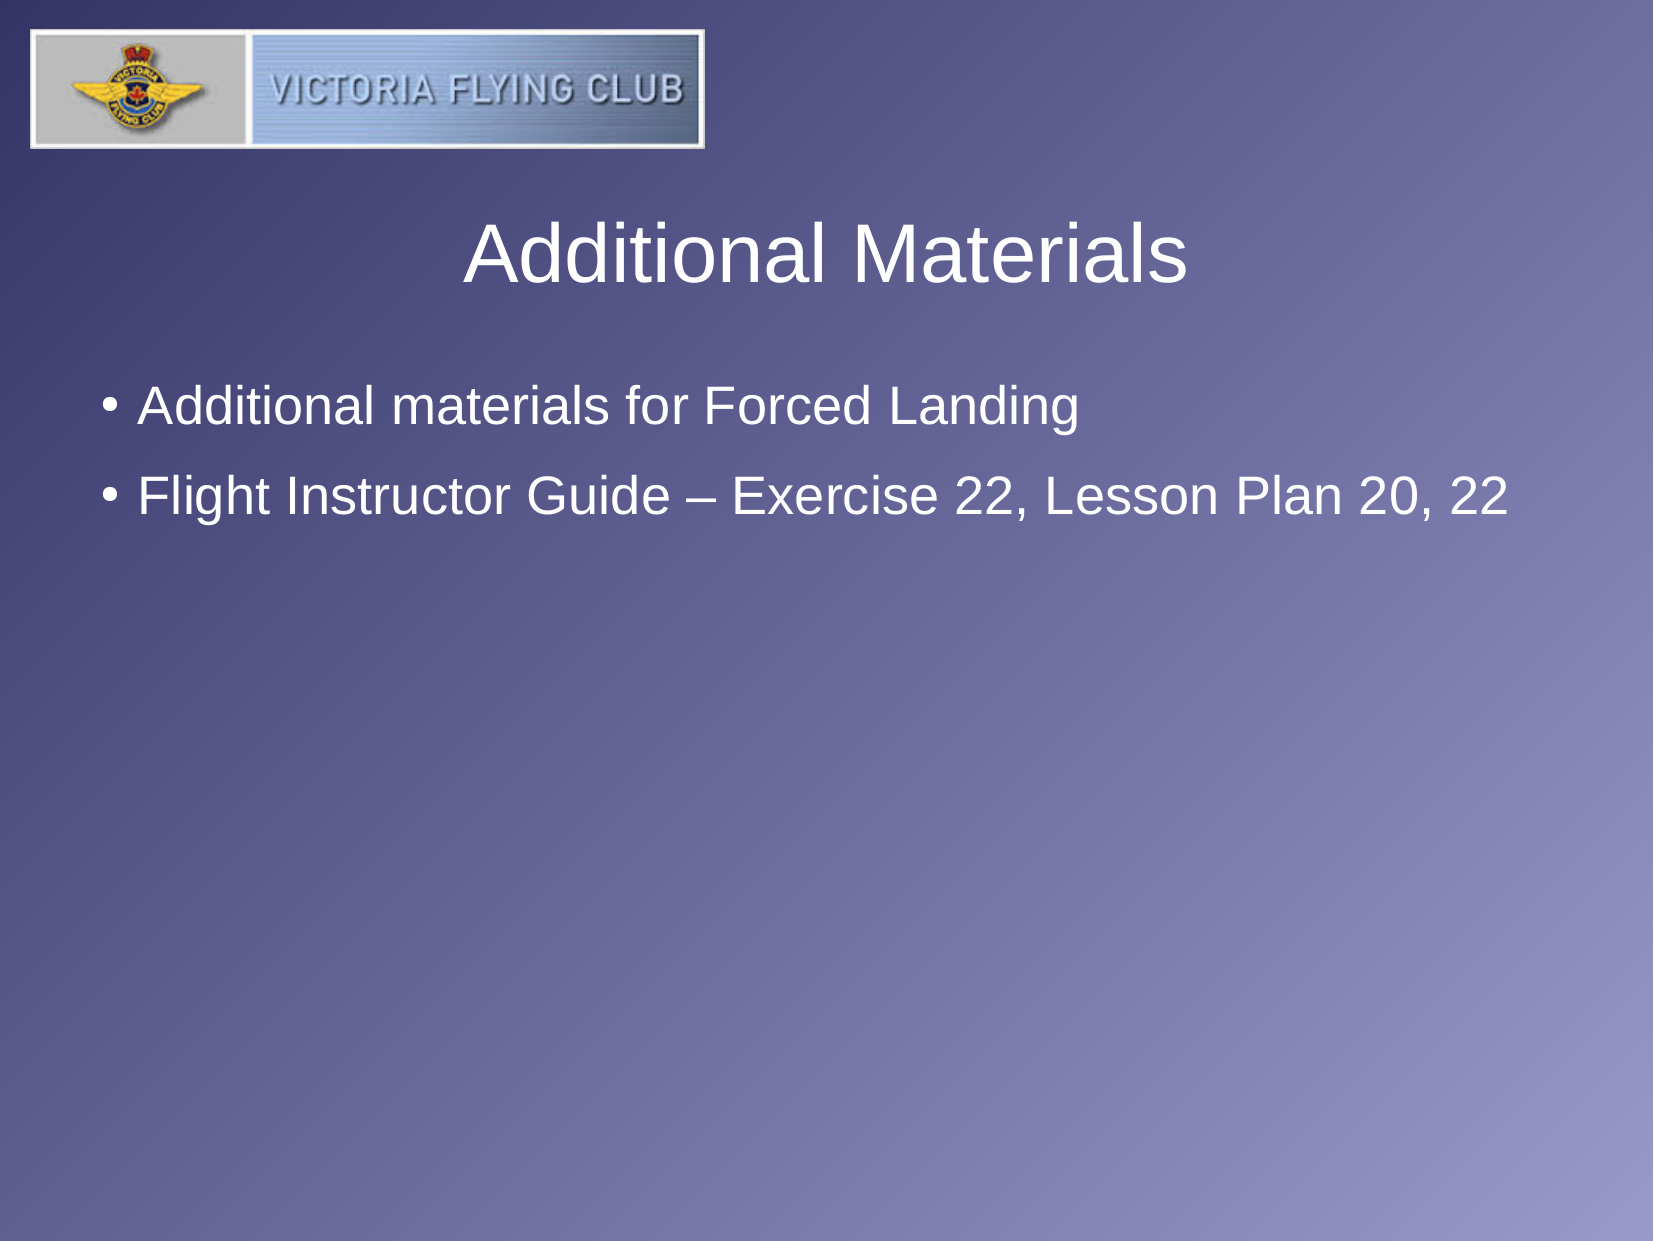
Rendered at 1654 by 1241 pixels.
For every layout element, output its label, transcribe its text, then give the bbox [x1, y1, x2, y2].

list Additional materials for Forced Landing Flight Instructor Guide – Exercise 22, Lesson Plan 20, 22 [82, 375, 1571, 1095]
picture [30, 29, 705, 149]
title Additional Materials [82, 150, 1571, 358]
